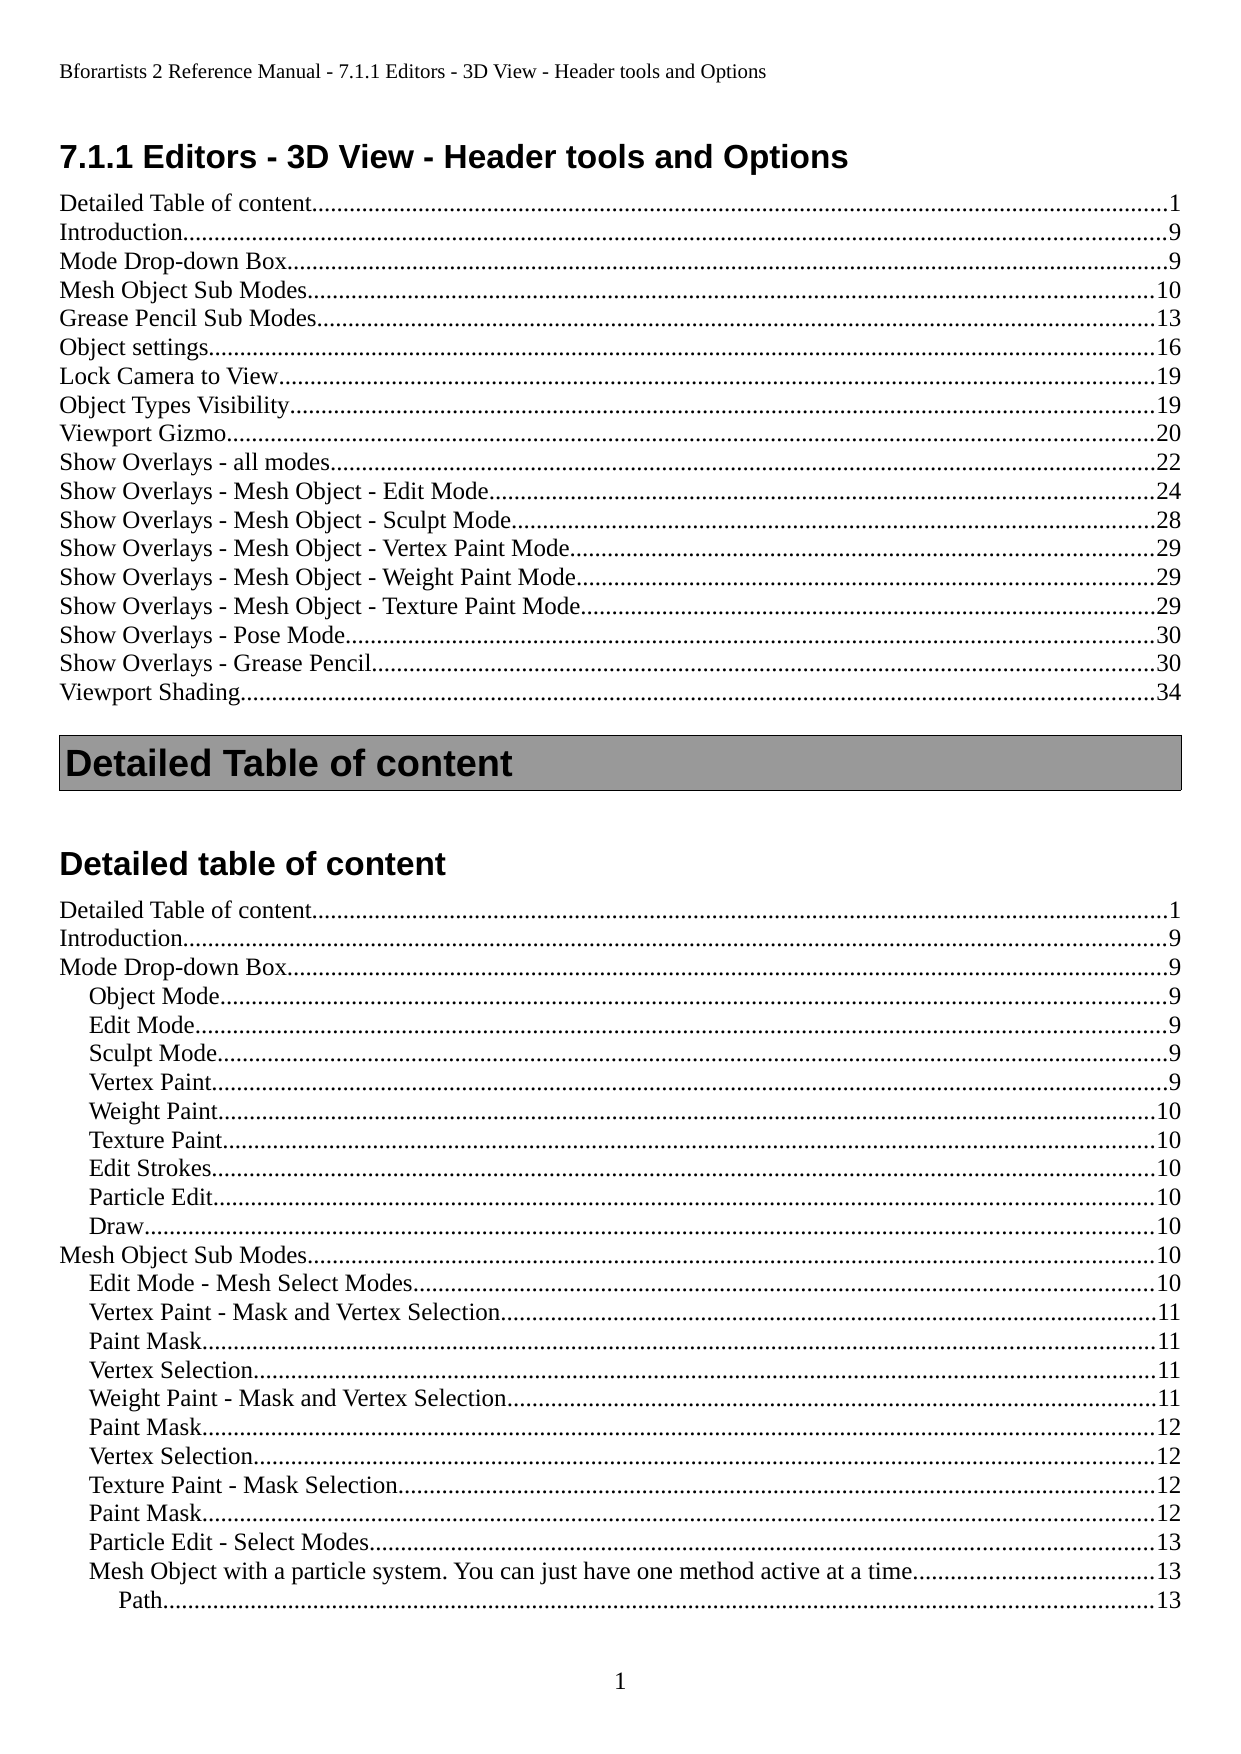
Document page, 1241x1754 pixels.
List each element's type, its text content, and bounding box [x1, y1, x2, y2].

text Paint Mask 11 [88, 1326, 1181, 1355]
text Texture Paint - Mask Selection 12 [88, 1470, 1181, 1498]
text Mode Drop-down Box 9 [59, 246, 1181, 275]
subtitle Detailed table of content [59, 844, 1181, 882]
text Viewport Shading 34 [59, 677, 1181, 706]
text Texture Paint 10 [88, 1125, 1181, 1153]
table_header Detailed Table of content [60, 736, 1181, 790]
text Show Overlays - Pose Mode 30 [59, 620, 1181, 648]
text Edit Mode - Mesh Select Modes 10 [88, 1268, 1181, 1297]
text Mode Drop-down Box 9 [59, 952, 1181, 981]
text Mesh Object Sub Modes 10 [59, 1240, 1181, 1268]
text Mesh Object with a particle system. You can just have one method active at a time. 13 [88, 1556, 1181, 1585]
text Path 13 [118, 1585, 1181, 1613]
text Paint Mask 12 [88, 1498, 1181, 1527]
text Particle Edit 10 [88, 1182, 1181, 1211]
text Introduction 9 [59, 923, 1181, 952]
text Vertex Selection 12 [88, 1441, 1181, 1470]
text Introduction 9 [59, 217, 1181, 246]
text Show Overlays - Mesh Object - Weight Paint Mode 29 [59, 562, 1181, 591]
subtitle 7.1.1 Editors - 3D View - Header tools and Options [59, 138, 1181, 176]
text Detailed Table of content 1 [59, 188, 1181, 217]
text Show Overlays - Grease Pencil 30 [59, 648, 1181, 677]
text Vertex Paint - Mask and Vertex Selection 11 [88, 1297, 1181, 1326]
text Edit Strokes 10 [88, 1153, 1181, 1182]
text Vertex Paint 9 [88, 1067, 1181, 1096]
text Edit Mode 9 [88, 1010, 1181, 1038]
text Vertex Selection 11 [88, 1355, 1181, 1383]
text Detailed Table of content 1 [59, 895, 1181, 923]
text Object Mode 9 [88, 981, 1181, 1010]
text Particle Edit - Select Modes 13 [88, 1527, 1181, 1556]
text Show Overlays - Mesh Object - Vertex Paint Mode 29 [59, 533, 1181, 562]
text Show Overlays - Mesh Object - Edit Mode 24 [59, 476, 1181, 505]
text Grease Pencil Sub Modes 13 [59, 303, 1181, 332]
text Sculpt Mode 9 [88, 1038, 1181, 1067]
text Object Types Visibility 19 [59, 390, 1181, 418]
text Object settings 16 [59, 332, 1181, 361]
text Show Overlays - Mesh Object - Texture Paint Mode 29 [59, 591, 1181, 620]
text Weight Paint - Mask and Vertex Selection 11 [88, 1383, 1181, 1412]
text Weight Paint 10 [88, 1096, 1181, 1125]
text Mesh Object Sub Modes 10 [59, 275, 1181, 303]
text Draw 10 [88, 1211, 1181, 1240]
text Show Overlays - all modes 22 [59, 447, 1181, 476]
text Lock Camera to View 19 [59, 361, 1181, 390]
text Paint Mask 12 [88, 1412, 1181, 1441]
text Show Overlays - Mesh Object - Sculpt Mode 28 [59, 505, 1181, 533]
text Viewport Gizmo 20 [59, 418, 1181, 447]
